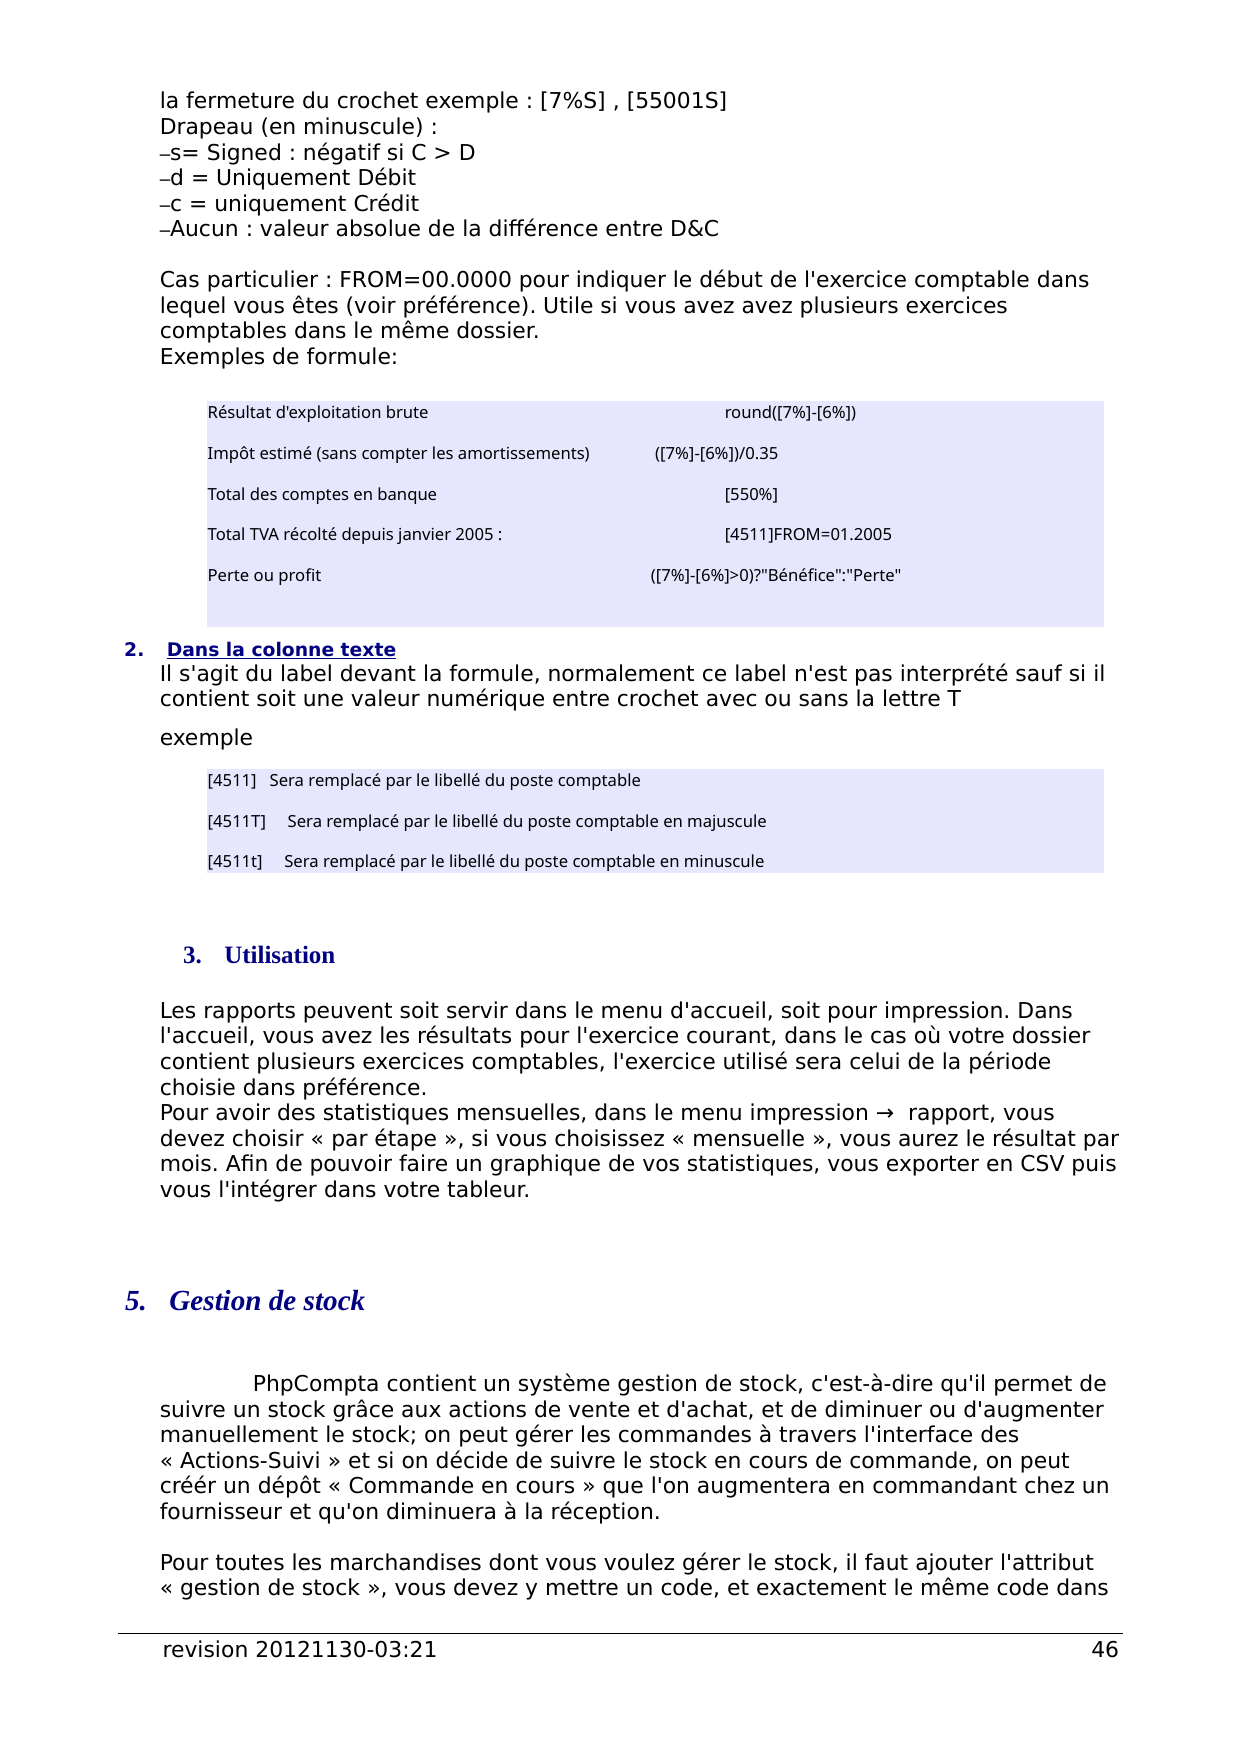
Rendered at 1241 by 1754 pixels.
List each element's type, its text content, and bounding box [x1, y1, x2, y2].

text [4511t] Sera remplacé par le libellé du poste comptable en minuscule [207, 850, 1104, 873]
list c = uniquement Crédit [159, 191, 1123, 216]
text exemple [159, 724, 1123, 750]
subtitle Dans la colonne texte [117, 639, 1123, 661]
text PhpCompta contient un système gestion de stock, c'est-à-dire qu'il permet de suivre un stock grâce aux actions de vente et d'achat, et de diminuer ou d'augmenter manuellement le stock; on peut gérer les commandes à travers l'interface des « Actions-Suivi » et si on décide de suivre le stock en cours de commande, on peut créér un dépôt « Commande en cours » que l'on augmentera en commandant chez un fournisseur et qu'on diminuera à la réception. [159, 1371, 1123, 1524]
list Drapeau (en minuscule) : [159, 114, 1123, 139]
subtitle Gestion de stock [117, 1283, 1123, 1316]
text Cas particulier : FROM=00.0000 pour indiquer le début de l'exercice comptable dans lequel vous êtes (voir préférence). Utile si vous avez avez plusieurs exercices comptables dans le même dossier. [159, 267, 1123, 344]
text Il s'agit du label devant la formule, normalement ce label n'est pas interprété sauf si il contient soit une valeur numérique entre crochet avec ou sans la lettre T [159, 661, 1123, 712]
list la fermeture du crochet exemple : [7%S] , [55001S] [159, 88, 1123, 114]
text Les rapports peuvent soit servir dans le menu d'accueil, soit pour impression. Dans l'accueil, vous avez les résultats pour l'exercice courant, dans le cas où votre dossier contient plusieurs exercices comptables, l'exercice utilisé sera celui de la période choisie dans préférence. [159, 998, 1123, 1100]
text Exemples de formule: [159, 344, 1123, 369]
text Perte ou profit ([7%]-[6%]>0)?"Bénéfice":"Perte" [207, 564, 1104, 586]
list d = Uniquement Débit [159, 165, 1123, 191]
text Total des comptes en banque [550%] [207, 482, 1104, 505]
subtitle Utilisation [177, 940, 1123, 968]
text Résultat d'exploitation brute round([7%]-[6%]) [207, 401, 1104, 423]
text Pour avoir des statistiques mensuelles, dans le menu impression → rapport, vous devez choisir « par étape », si vous choisissez « mensuelle », vous aurez le résultat par mois. Afin de pouvoir faire un graphique de vos statistiques, vous exporter en CSV puis vous l'intégrer dans votre tableur. [159, 1100, 1123, 1202]
list Aucun : valeur absolue de la différence entre D&C [159, 216, 1123, 242]
text Impôt estimé (sans compter les amortissements) ([7%]-[6%])/0.35 [207, 442, 1104, 464]
text Pour toutes les marchandises dont vous voulez gérer le stock, il faut ajouter l'attribut « gestion de stock », vous devez y mettre un code, et exactement le même code dans [159, 1550, 1123, 1601]
text Total TVA récolté depuis janvier 2005 : [4511]FROM=01.2005 [207, 523, 1104, 546]
list s= Signed : négatif si C > D [159, 139, 1123, 165]
text [4511] Sera remplacé par le libellé du poste comptable [207, 769, 1104, 791]
text [4511T] Sera remplacé par le libellé du poste comptable en majuscule [207, 809, 1104, 832]
